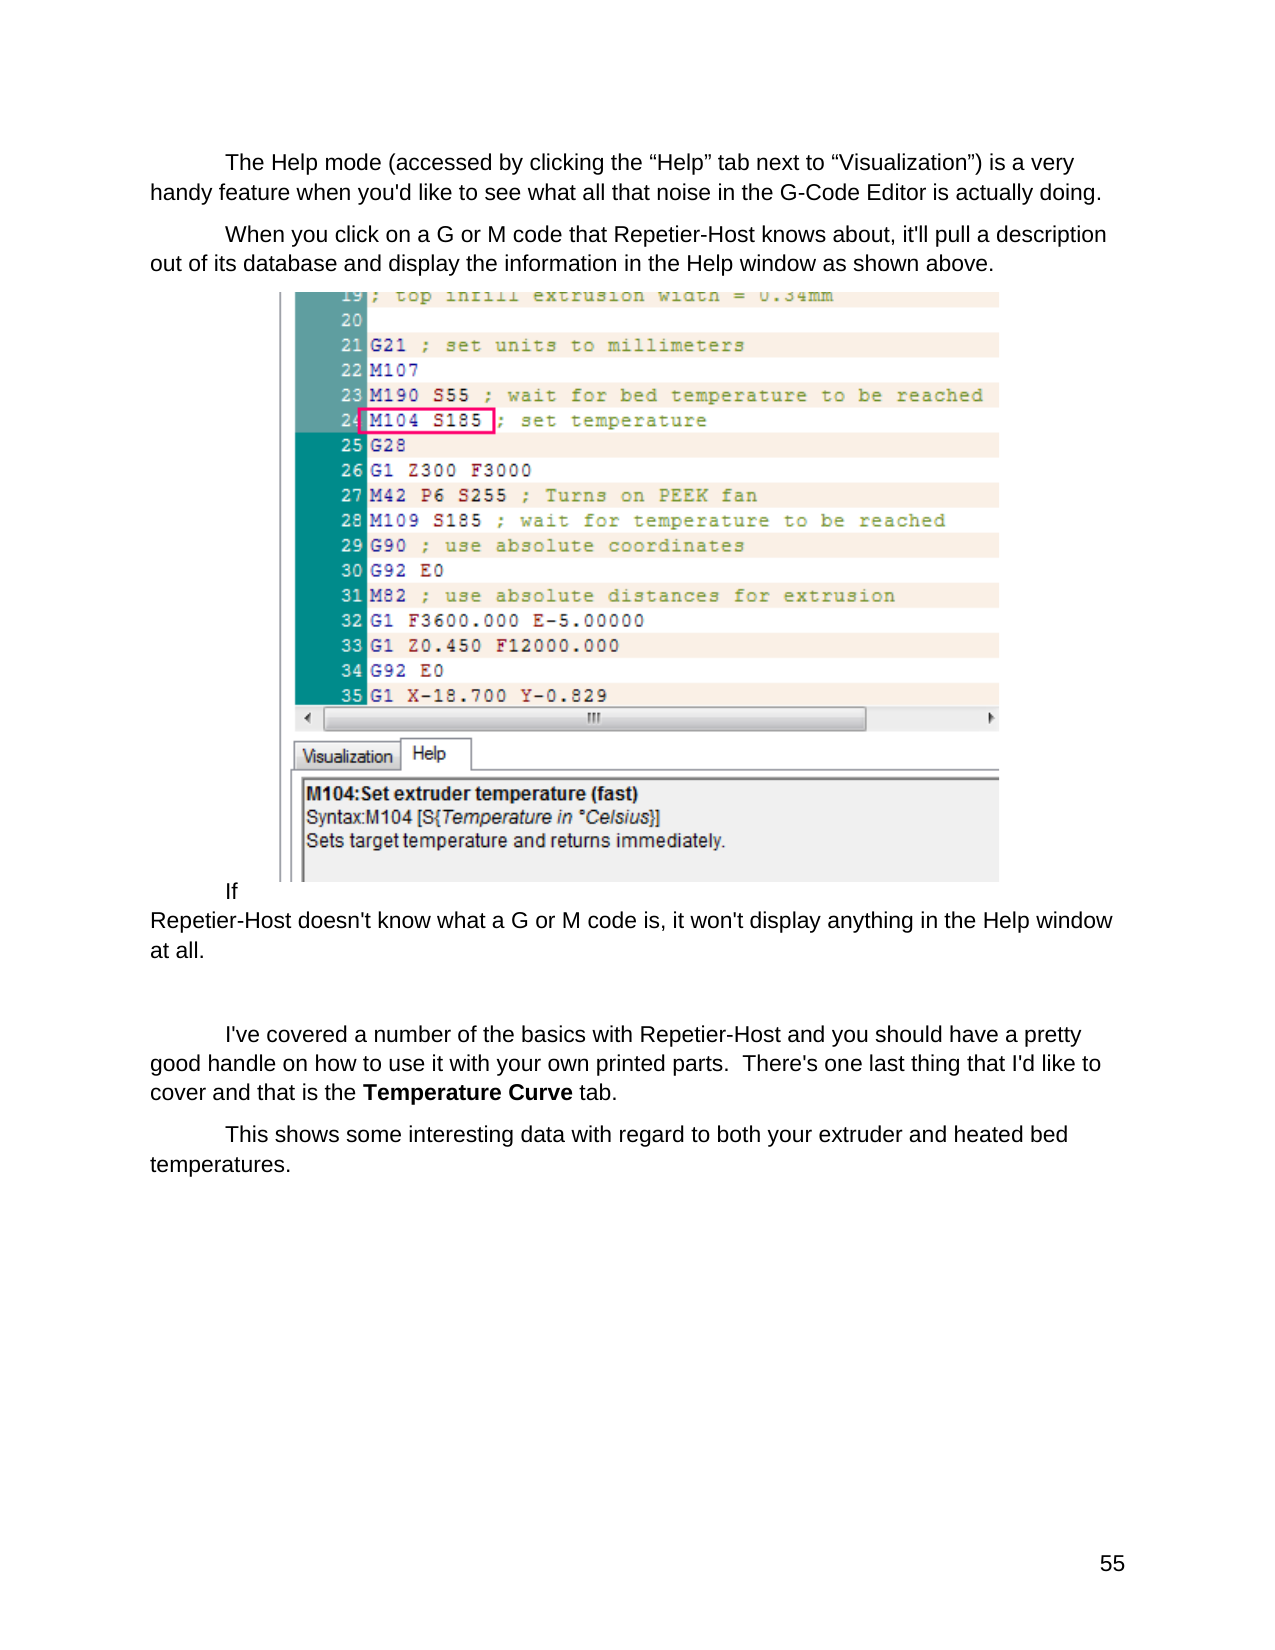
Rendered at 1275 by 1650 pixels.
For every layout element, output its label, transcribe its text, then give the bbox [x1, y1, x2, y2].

text This shows some interesting data with regard to both your extruder and heated bed temperatures. [150, 1122, 1125, 1177]
text The Help mode (accessed by clicking the “Help” tab next to “Visualization”) is a very handy feature when you'd like to see what all that noise in the G-Code Editor is actually doing. [150, 150, 1125, 205]
text I've covered a number of the basics with Repetier-Host and you should have a pretty good handle on how to use it with your own printed parts. There's one last thing that I'd like to cover and that is the Temperature Curve tab. [150, 1021, 1125, 1106]
text If Repetier-Host doesn't know what a G or M code is, it won't display anything in the Help window at all. [150, 879, 1125, 963]
text When you click on a G or M code that Repetier-Host knows about, it'll pull a description out of its database and display the information in the Help window as shown above. [150, 221, 1125, 276]
picture [275, 292, 1000, 882]
